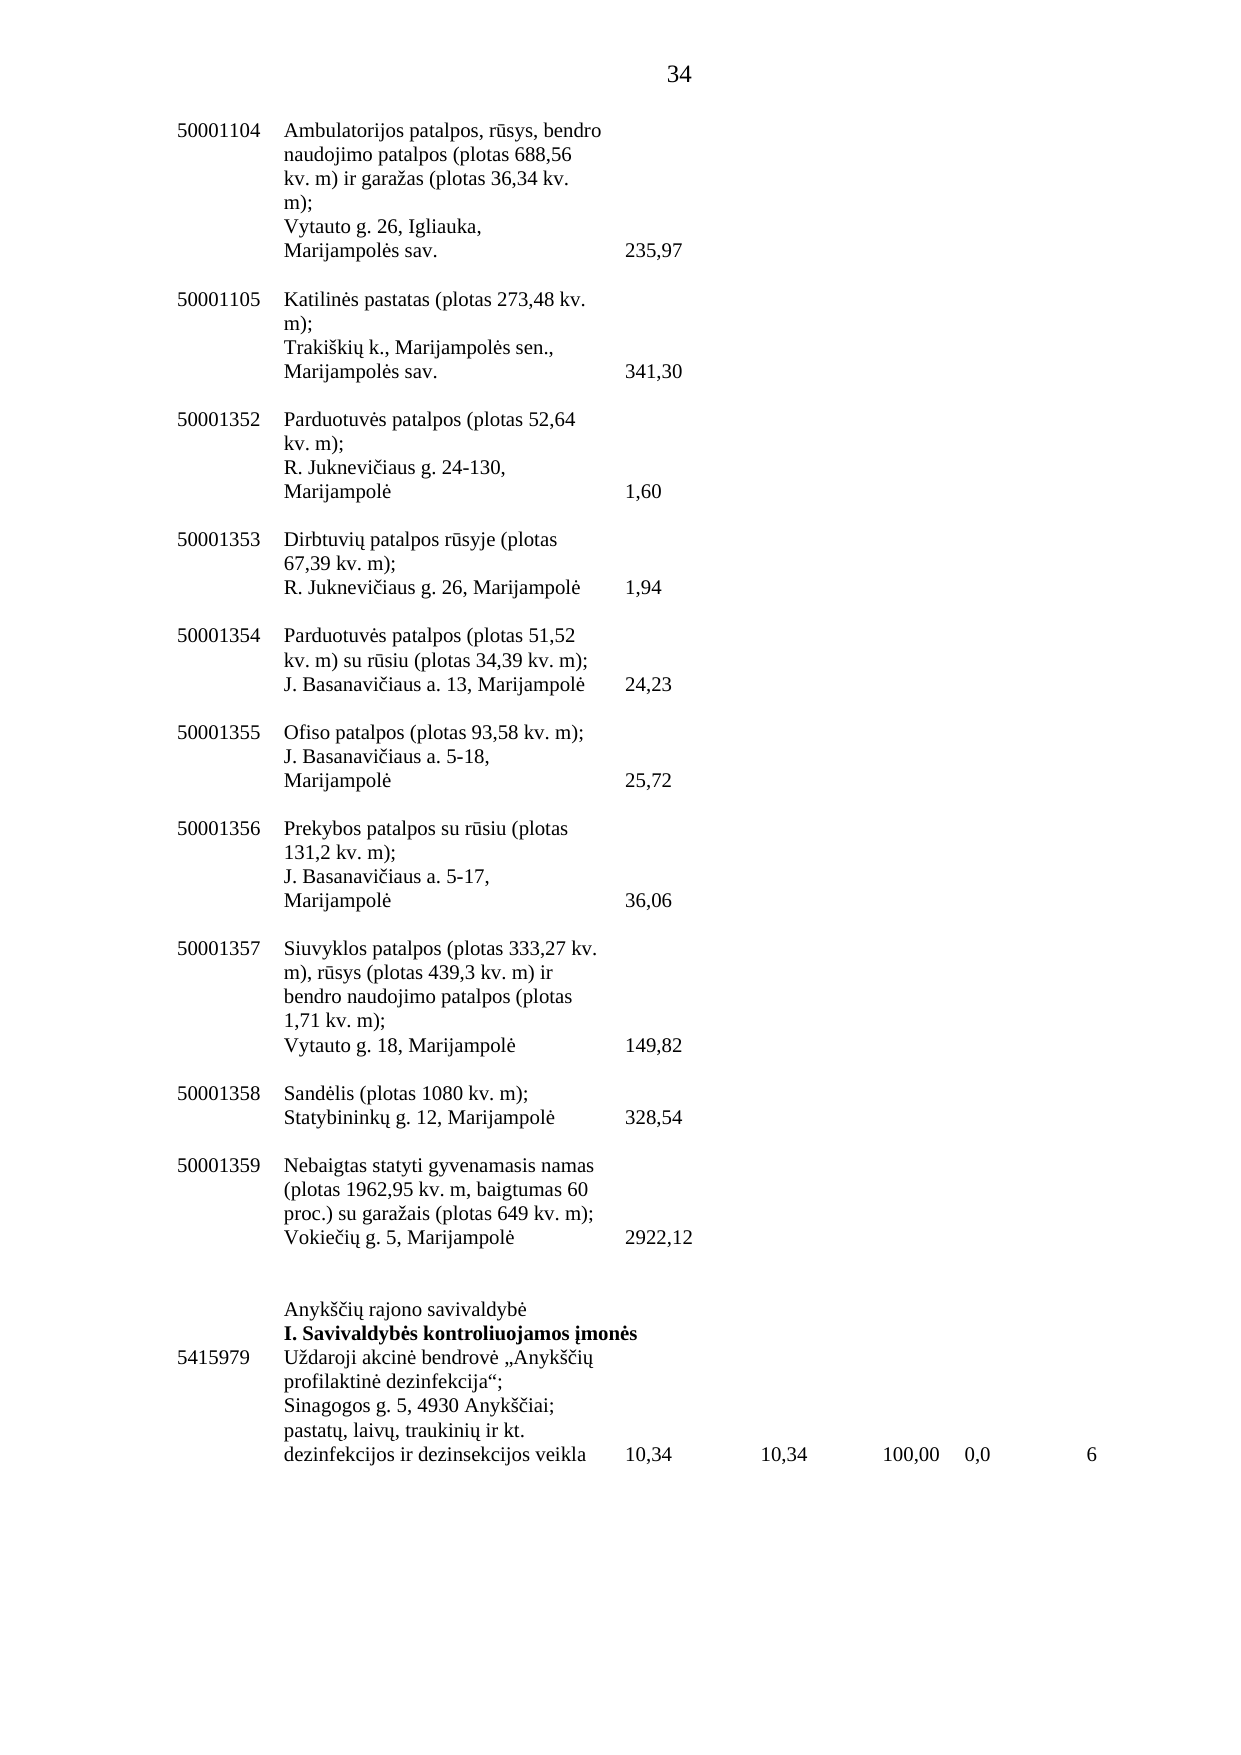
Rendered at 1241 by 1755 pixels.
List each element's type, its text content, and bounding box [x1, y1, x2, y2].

table_cell Parduotuvės patalpos (plotas 51,52 kv. m) su rūsiu (plotas 34,39 kv. m); J. Basanavičiaus a. 13, Marijampolė [273, 624, 614, 696]
table_cell [749, 816, 871, 912]
table_cell 149,82 [614, 936, 749, 1057]
table_cell [1075, 287, 1164, 383]
table_cell [953, 118, 1075, 262]
table_cell Ambulatorijos patalpos, rūsys, bendro naudojimo patalpos (plotas 688,56 kv. m) ir garažas (plotas 36,34 kv. m); Vytauto g. 26, Igliauka, Marijampolės sav. [273, 118, 614, 262]
table_cell [871, 287, 953, 383]
table_cell [160, 792, 1164, 816]
table_cell 5415979 [160, 1345, 272, 1466]
table_cell 10,34 [614, 1345, 749, 1466]
table_cell [871, 816, 953, 912]
table_cell Sandėlis (plotas 1080 kv. m); Statybininkų g. 12, Marijampolė [273, 1081, 614, 1129]
table_cell [953, 720, 1075, 792]
table_cell 50001354 [160, 624, 272, 696]
table_cell [749, 527, 871, 599]
table_cell [871, 407, 953, 503]
table_cell [749, 1081, 871, 1129]
table_cell [1075, 118, 1164, 262]
table_cell [160, 263, 1164, 287]
table_cell 100,00 [871, 1345, 953, 1466]
table_cell [953, 1081, 1075, 1129]
table_cell Nebaigtas statyti gyvenamasis namas (plotas 1962,95 kv. m, baigtumas 60 proc.) su garažais (plotas 649 kv. m); Vokiečių g. 5, Marijampolė [273, 1153, 614, 1249]
table_cell [160, 599, 1164, 623]
table_cell [871, 1153, 953, 1249]
table_cell Katilinės pastatas (plotas 273,48 kv. m); Trakiškių k., Marijampolės sen., Marijampolės sav. [273, 287, 614, 383]
table_cell [749, 407, 871, 503]
table_cell [1075, 1081, 1164, 1129]
table_cell [160, 503, 1164, 527]
table_cell Uždaroji akcinė bendrovė „Anykščių profilaktinė dezinfekcija“; Sinagogos g. 5, 4930 Anykščiai; pastatų, laivų, traukinių ir kt. dezinfekcijos ir dezinsekcijos veikla [273, 1345, 614, 1466]
table_cell [749, 287, 871, 383]
table_cell Siuvyklos patalpos (plotas 333,27 kv. m), rūsys (plotas 439,3 kv. m) ir bendro naudojimo patalpos (plotas 1,71 kv. m); Vytauto g. 18, Marijampolė [273, 936, 614, 1057]
table_cell 24,23 [614, 624, 749, 696]
table_cell [953, 287, 1075, 383]
table_cell 50001355 [160, 720, 272, 792]
table_cell [749, 624, 871, 696]
table_cell [871, 118, 953, 262]
table_cell Ofiso patalpos (plotas 93,58 kv. m); J. Basanavičiaus a. 5-18, Marijampolė [273, 720, 614, 792]
table_cell 50001352 [160, 407, 272, 503]
table_cell [160, 1249, 1164, 1273]
table_cell Parduotuvės patalpos (plotas 52,64 kv. m); R. Juknevičiaus g. 24-130, Marijampolė [273, 407, 614, 503]
table_cell [953, 1153, 1075, 1249]
table_cell 50001358 [160, 1081, 272, 1129]
table_cell 50001104 [160, 118, 272, 262]
table_cell Dirbtuvių patalpos rūsyje (plotas 67,39 kv. m); R. Juknevičiaus g. 26, Marijampolė [273, 527, 614, 599]
table_cell 6 [1075, 1345, 1164, 1466]
table_cell [160, 696, 1164, 720]
table_cell [1075, 624, 1164, 696]
table_cell 328,54 [614, 1081, 749, 1129]
table_cell [1075, 407, 1164, 503]
table_cell Anykščių rajono savivaldybė [273, 1297, 1164, 1321]
table_cell [953, 936, 1075, 1057]
table_cell [160, 912, 1164, 936]
table_cell [871, 1081, 953, 1129]
table_cell 341,30 [614, 287, 749, 383]
table_cell [953, 624, 1075, 696]
table_cell 1,60 [614, 407, 749, 503]
table_cell 50001353 [160, 527, 272, 599]
table_cell 1,94 [614, 527, 749, 599]
table_cell [871, 527, 953, 599]
table_cell [160, 1466, 272, 1490]
table_cell [1075, 720, 1164, 792]
table_cell 50001359 [160, 1153, 272, 1249]
table_cell [871, 936, 953, 1057]
table_cell [953, 527, 1075, 599]
table_cell [160, 1273, 1164, 1297]
table_cell [749, 720, 871, 792]
table_cell [953, 816, 1075, 912]
table_cell [749, 1153, 871, 1249]
table_cell I. Savivaldybės kontroliuojamos įmonės [273, 1321, 1164, 1345]
table_cell Prekybos patalpos su rūsiu (plotas 131,2 kv. m); J. Basanavičiaus a. 5-17, Marijampolė [273, 816, 614, 912]
table_cell 2922,12 [614, 1153, 749, 1249]
table_cell [871, 720, 953, 792]
table_cell [1075, 936, 1164, 1057]
table_cell [160, 383, 1164, 407]
table_cell [1075, 816, 1164, 912]
table_cell [160, 1297, 272, 1321]
table_cell 10,34 [749, 1345, 871, 1466]
table_cell 50001356 [160, 816, 272, 912]
table_cell [1075, 1153, 1164, 1249]
table_cell [273, 1466, 1164, 1490]
table_cell 36,06 [614, 816, 749, 912]
table_cell [160, 1057, 1164, 1081]
table_cell [749, 118, 871, 262]
table_cell [749, 936, 871, 1057]
table_cell [871, 624, 953, 696]
table_cell 0,0 [953, 1345, 1075, 1466]
table_cell 50001357 [160, 936, 272, 1057]
table_cell [160, 1321, 272, 1345]
table_cell 235,97 [614, 118, 749, 262]
table_cell [160, 1129, 1164, 1153]
table_cell [1075, 527, 1164, 599]
table_cell [953, 407, 1075, 503]
table_cell 50001105 [160, 287, 272, 383]
table_cell 25,72 [614, 720, 749, 792]
